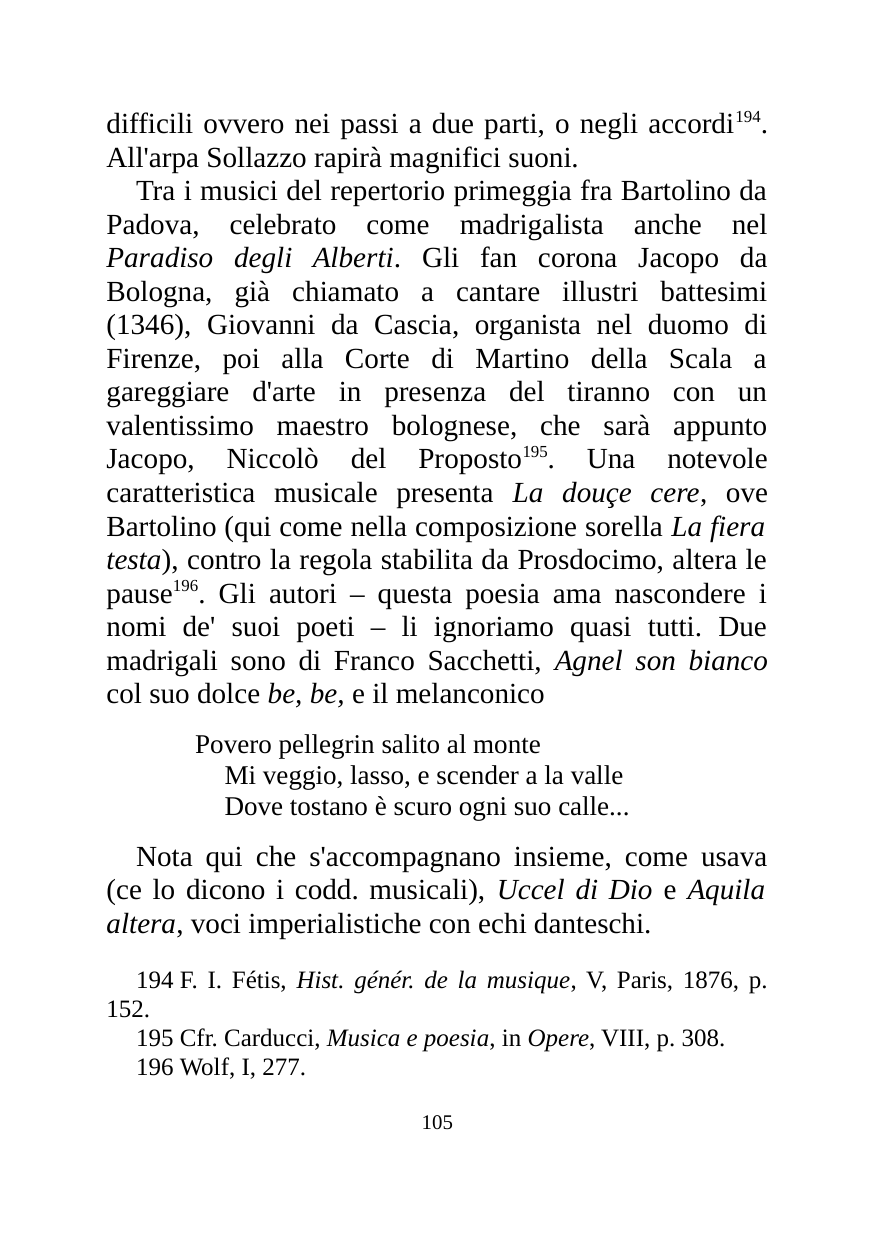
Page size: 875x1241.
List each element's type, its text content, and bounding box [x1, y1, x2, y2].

text Cfr. Carducci, Musica e poesia, in Opere, VIII, p. 308. [106, 1023, 768, 1052]
text F. I. Fétis, Hist. génér. de la musique, V, Paris, 1876, p. 152. [106, 965, 768, 1023]
text Povero pellegrin salito al monte Mi veggio, lasso, e scender a la valle Dove tostano è scuro ogni suo calle... [195, 728, 768, 821]
text Wolf, I, 277. [106, 1052, 768, 1080]
text difficili ovvero nei passi a due parti, o negli accordi. All'arpa Sollazzo rapirà magnifici suoni. [106, 106, 768, 173]
text Tra i musici del repertorio primeggia fra Bartolino da Padova, celebrato come madrigalista anche nel Paradiso degli Alberti. Gli fan corona Jacopo da Bologna, già chiamato a cantare illustri battesimi (1346), Giovanni da Cascia, organista nel duomo di Firenze, poi alla Corte di Martino della Scala a gareggiare d'arte in presenza del tiranno con un valentissimo maestro bolognese, che sarà appunto Jacopo, Niccolò del Proposto. Una notevole caratteristica musicale presenta La douçe cere, ove Bartolino (qui come nella composizione sorella La fiera testa), contro la regola stabilita da Prosdocimo, altera le pause. Gli autori – questa poesia ama nascondere i nomi de' suoi poeti – li ignoriamo quasi tutti. Due madrigali sono di Franco Sacchetti, Agnel son bianco col suo dolce be, be, e il melanconico [106, 173, 768, 710]
text Nota qui che s'accompagnano insieme, come usava (ce lo dicono i codd. musicali), Uccel di Dio e Aquila altera, voci imperialistiche con echi danteschi. [106, 839, 768, 939]
